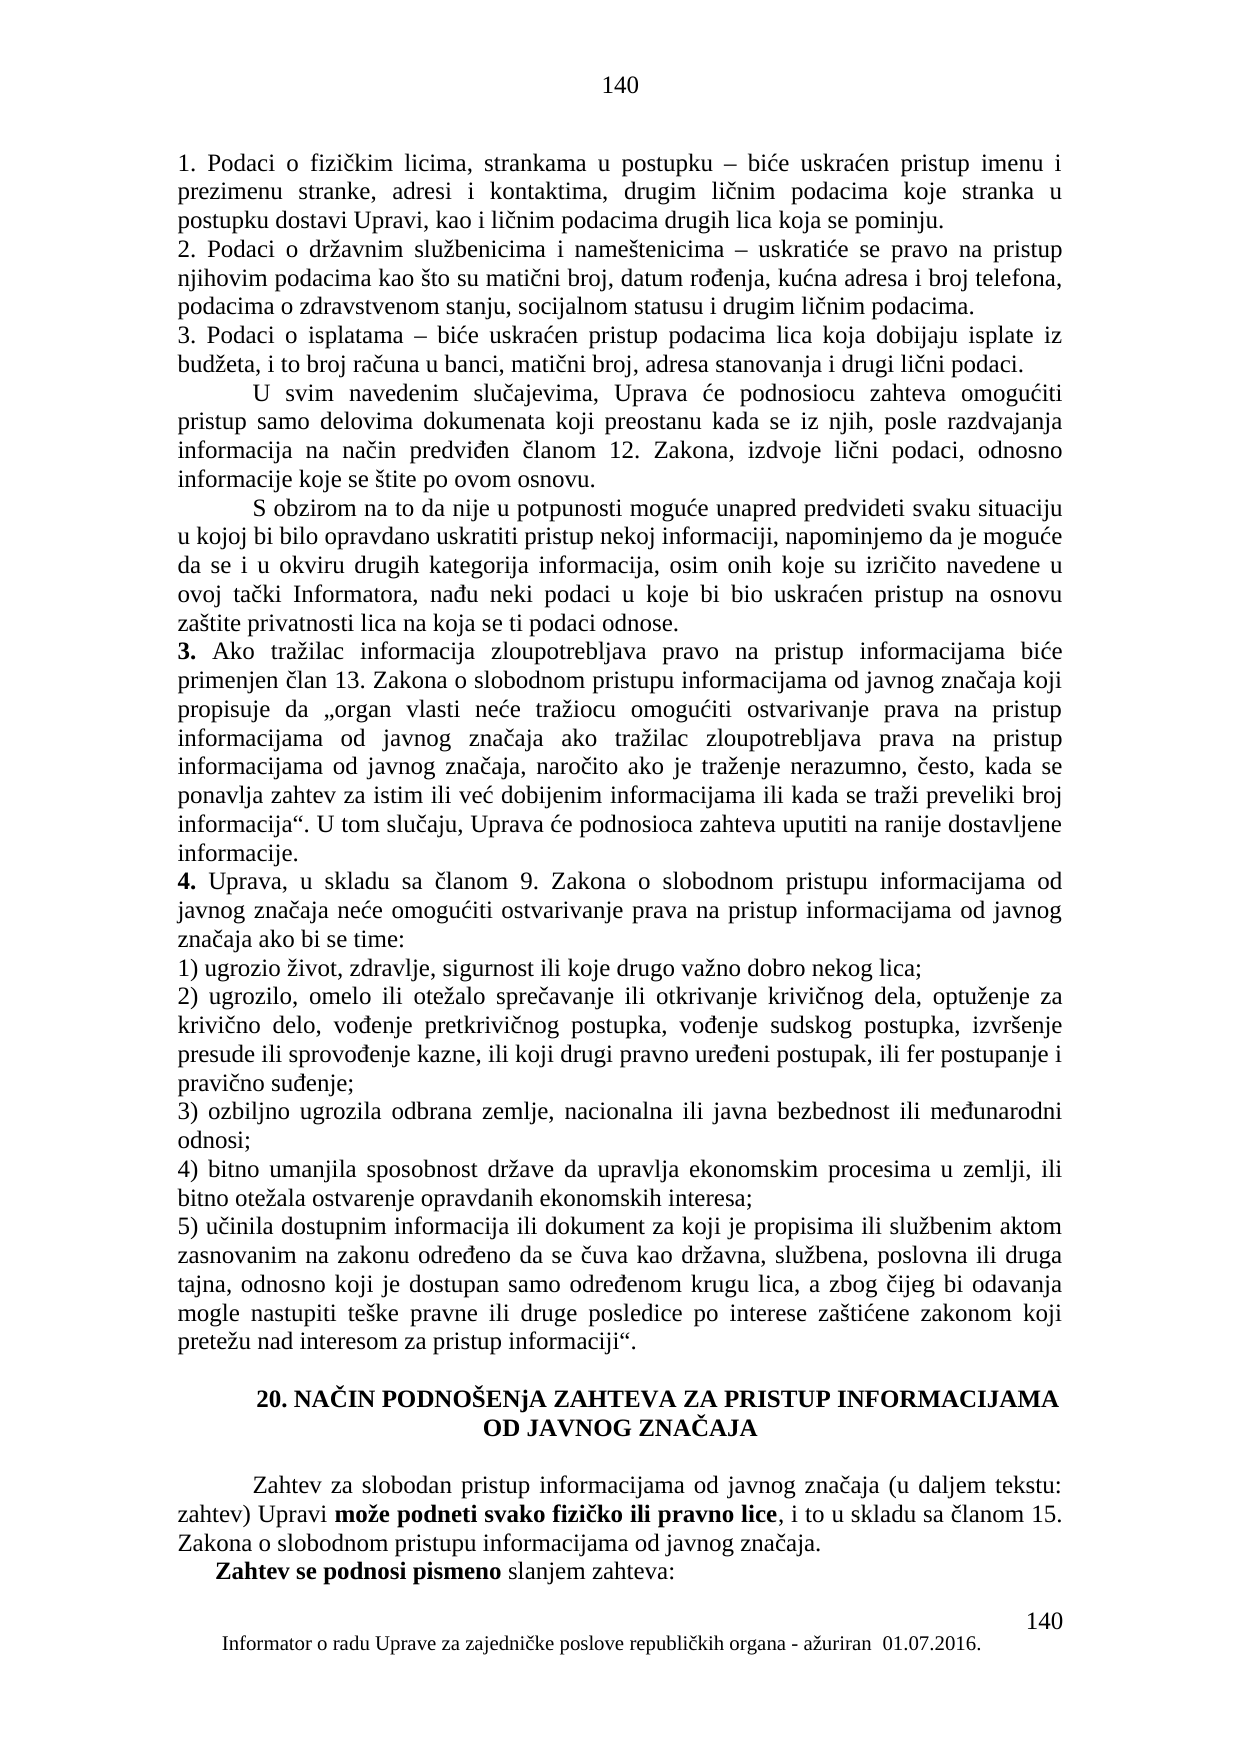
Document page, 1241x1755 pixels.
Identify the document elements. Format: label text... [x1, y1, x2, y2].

text 4) bitno umanjila sposobnost države da upravlјa ekonomskim procesima u zemlјi, ili bitno otežala ostvarenje opravdanih ekonomskih interesa; [177, 1154, 1063, 1211]
text 1) ugrozio život, zdravlјe, sigurnost ili koje drugo važno dobro nekog lica; [177, 953, 1063, 981]
text Zahtev se podnosi pismeno slanjem zahteva: [177, 1556, 1063, 1585]
text 2) ugrozilo, omelo ili otežalo sprečavanje ili otkrivanje krivičnog dela, optuženje za krivično delo, vođenje pretkrivičnog postupka, vođenje sudskog postupka, izvršenje presude ili sprovođenje kazne, ili koji drugi pravno uređeni postupak, ili fer postupanje i pravično suđenje; [177, 981, 1063, 1096]
text S obzirom na to da nije u potpunosti moguće unapred predvideti svaku situaciju u kojoj bi bilo opravdano uskratiti pristup nekoj informaciji, napominjemo da je moguće da se i u okviru drugih kategorija informacija, osim onih koje su izričito navedene u ovoj tački Informatora, nađu neki podaci u koje bi bio uskraćen pristup na osnovu zaštite privatnosti lica na koja se ti podaci odnose. [177, 493, 1063, 636]
text 5) učinila dostupnim informacija ili dokument za koji je propisima ili službenim aktom zasnovanim na zakonu određeno da se čuva kao državna, službena, poslovna ili druga tajna, odnosno koji je dostupan samo određenom krugu lica, a zbog čijeg bi odavanja mogle nastupiti teške pravne ili druge posledice po interese zaštićene zakonom koji pretežu nad interesom za pristup informaciji“. [177, 1211, 1063, 1355]
text 2. Podaci o državnim službenicima i nameštenicima – uskratiće se pravo na pristup njihovim podacima kao što su matični broj, datum rođenja, kućna adresa i broj telefona, podacima o zdravstvenom stanju, socijalnom statusu i drugim ličnim podacima. [177, 234, 1063, 320]
text 3. Ako tražilac informacija zloupotreblјava pravo na pristup informacijama biće primenjen član 13. Zakona o slobodnom pristupu informacijama od javnog značaja koji propisuje da „organ vlasti neće tražiocu omogućiti ostvarivanje prava na pristup informacijama od javnog značaja ako tražilac zloupotreblјava prava na pristup informacijama od javnog značaja, naročito ako je traženje nerazumno, često, kada se ponavlјa zahtev za istim ili već dobijenim informacijama ili kada se traži preveliki broj informacija“. U tom slučaju, Uprava će podnosioca zahteva uputiti na ranije dostavlјene informacije. [177, 636, 1063, 866]
text 1. Podaci o fizičkim licima, strankama u postupku – biće uskraćen pristup imenu i prezimenu stranke, adresi i kontaktima, drugim ličnim podacima koje stranka u postupku dostavi Upravi, kao i ličnim podacima drugih lica koja se pominju. [177, 148, 1063, 234]
text U svim navedenim slučajevima, Uprava će podnosiocu zahteva omogućiti pristup samo delovima dokumenata koji preostanu kada se iz njih, posle razdvajanja informacija na način predviđen članom 12. Zakona, izdvoje lični podaci, odnosno informacije koje se štite po ovom osnovu. [177, 378, 1063, 493]
text 3. Podaci o isplatama – biće uskraćen pristup podacima lica koja dobijaju isplate iz budžeta, i to broj računa u banci, matični broj, adresa stanovanja i drugi lični podaci. [177, 320, 1063, 378]
text Zahtev za slobodan pristup informacijama od javnog značaja (u dalјem tekstu: zahtev) Upravi može podneti svako fizičko ili pravno lice, i to u skladu sa članom 15. Zakona o slobodnom pristupu informacijama od javnog značaja. [177, 1470, 1063, 1556]
text 4. Uprava, u skladu sa članom 9. Zakona o slobodnom pristupu informacijama od javnog značaja neće omogućiti ostvarivanje prava na pristup informacijama od javnog značaja ako bi se time: [177, 866, 1063, 953]
text 20. NAČIN PODNOŠENјA ZAHTEVA ZA PRISTUP INFORMACIJAMA OD JAVNOG ZNAČAJA [177, 1384, 1063, 1441]
text 3) ozbilјno ugrozila odbrana zemlјe, nacionalna ili javna bezbednost ili međunarodni odnosi; [177, 1096, 1063, 1154]
